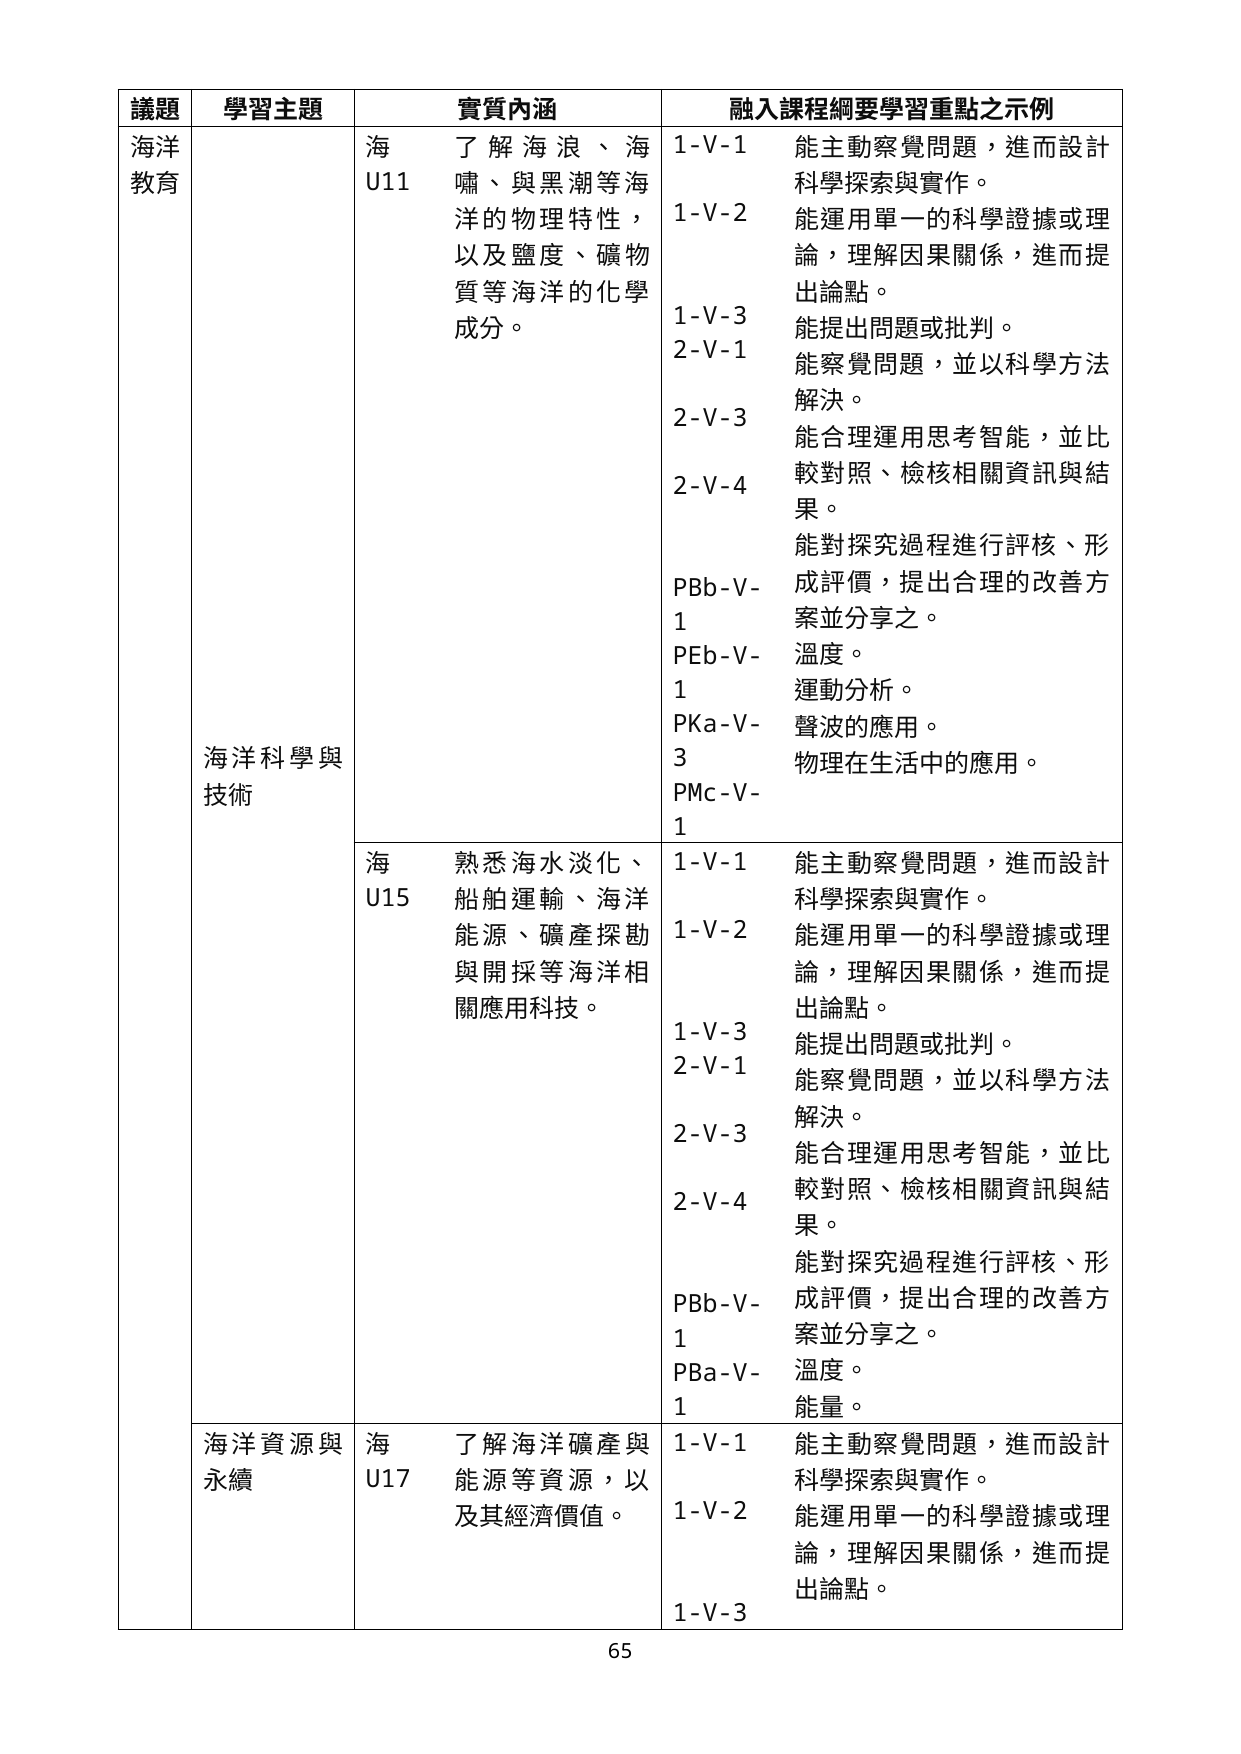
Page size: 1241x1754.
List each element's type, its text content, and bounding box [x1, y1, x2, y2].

table_cell 海U17 [355, 1424, 443, 1629]
table_cell 海U15 [355, 843, 443, 1423]
table_cell 熟悉海水淡化、船舶運輸、海洋能源、礦產探勘與開採等海洋相關應用科技。 [443, 843, 661, 1423]
table_header 融入課程綱要學習重點之示例 [662, 90, 1122, 126]
table_header 議題 [119, 90, 191, 126]
table_header 學習主題 [192, 90, 354, 126]
table_cell 1-V-1 1-V-2 1-V-3 [662, 1424, 783, 1629]
table_cell 海洋科學與技術 [192, 127, 354, 1423]
table_cell 1-V-1 1-V-2 1-V-3 2-V-1 2-V-3 2-V-4 PBb-V-1 PBa-V-1 [662, 843, 783, 1423]
table_header 實質內涵 [355, 90, 661, 126]
table_cell 能主動察覺問題，進而設計科學探索與實作。 能運用單一的科學證據或理論，理解因果關係，進而提出論點。 能提出問題或批判。 能察覺問題，並以科學方法解決。 能合理運用思考智能，並比較對照、檢核相關資訊與結果。 能對探究過程進行評核、形成評價，提出合理的改善方案並分享之。 溫度。 運動分析。 聲波的應用。 物理在生活中的應用。 [783, 127, 1122, 842]
table_cell 1-V-1 1-V-2 1-V-3 2-V-1 2-V-3 2-V-4 PBb-V-1 PEb-V-1 PKa-V-3 PMc-V-1 [662, 127, 783, 842]
table_cell 了解海浪、海嘯、與黑潮等海洋的物理特性，以及鹽度、礦物質等海洋的化學成分。 [443, 127, 661, 842]
table_cell 能主動察覺問題，進而設計科學探索與實作。 能運用單一的科學證據或理論，理解因果關係，進而提出論點。 [783, 1424, 1122, 1629]
table_cell 了解海洋礦產與能源等資源，以及其經濟價值。 [443, 1424, 661, 1629]
table_cell 能主動察覺問題，進而設計科學探索與實作。 能運用單一的科學證據或理論，理解因果關係，進而提出論點。 能提出問題或批判。 能察覺問題，並以科學方法解決。 能合理運用思考智能，並比較對照、檢核相關資訊與結果。 能對探究過程進行評核、形成評價，提出合理的改善方案並分享之。 溫度。 能量。 [783, 843, 1122, 1423]
table_cell 海洋教育 [119, 127, 191, 1629]
table_cell 海U11 [355, 127, 443, 842]
table_cell 海洋資源與永續 [192, 1424, 354, 1629]
